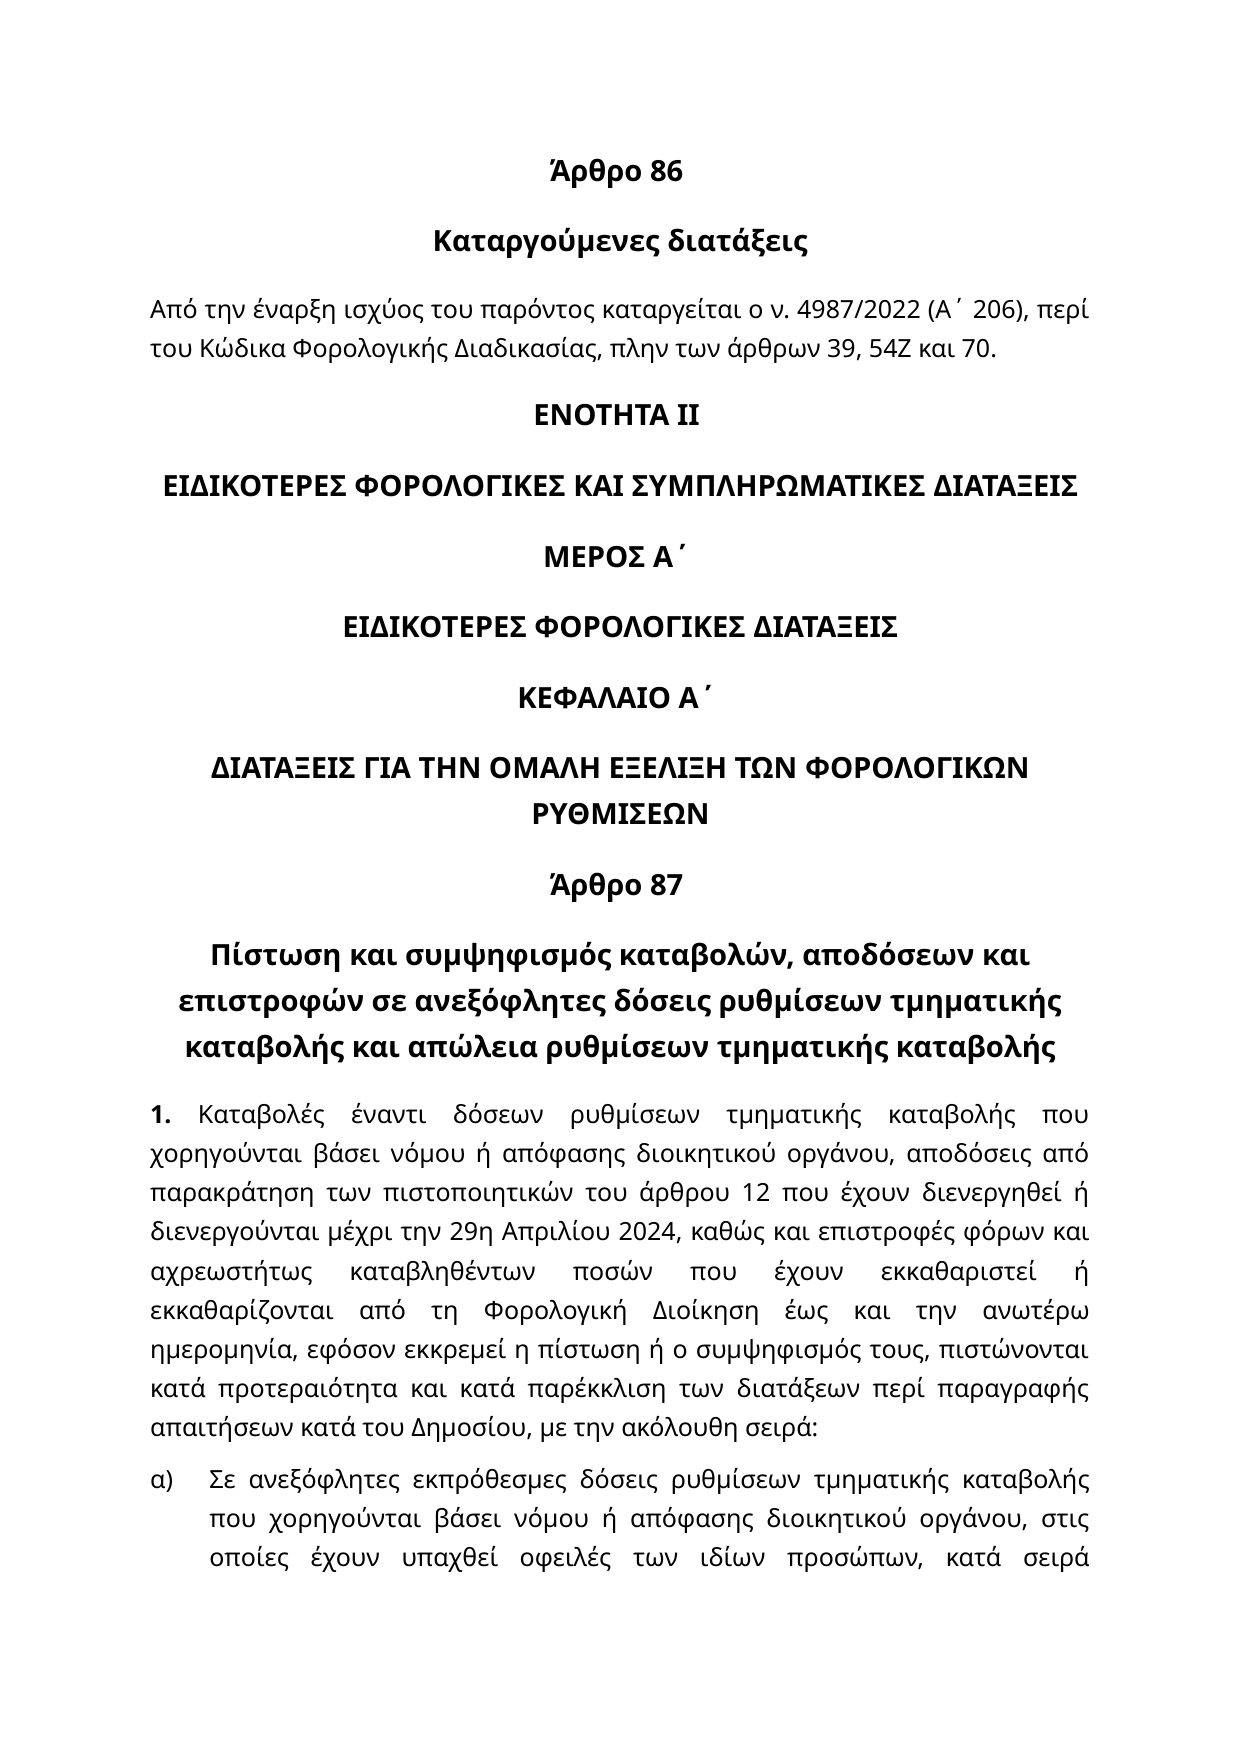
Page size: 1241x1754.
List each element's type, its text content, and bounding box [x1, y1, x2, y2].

subtitle ΚΕΦΑΛΑΙΟ Α΄ [150, 677, 1090, 717]
text 1. Καταβολές έναντι δόσεων ρυθμίσεων τμηματικής καταβολής που χορηγούνται βάσει νόμου ή απόφασης διοικητικού οργάνου, αποδόσεις από παρακράτηση των πιστοποιητικών του άρθρου 12 που έχουν διενεργηθεί ή διενεργούνται μέχρι την 29η Απριλίου 2024, καθώς και επιστροφές φόρων και αχρεωστήτως καταβληθέντων ποσών που έχουν εκκαθαριστεί ή εκκαθαρίζονται από τη Φορολογική Διοίκηση έως και την ανωτέρω ημερομηνία, εφόσον εκκρεμεί η πίστωση ή ο συμψηφισμός τους, πιστώνονται κατά προτεραιότητα και κατά παρέκκλιση των διατάξεων περί παραγραφής απαιτήσεων κατά του Δημοσίου, με την ακόλουθη σειρά: [150, 1096, 1090, 1444]
subtitle Καταργούμενες διατάξεις [150, 221, 1090, 260]
subtitle ΕΙΔΙΚΟΤΕΡΕΣ ΦΟΡΟΛΟΓΙΚΕΣ ΚΑΙ ΣΥΜΠΛΗΡΩΜΑΤΙΚΕΣ ΔΙΑΤΑΞΕΙΣ [150, 465, 1090, 505]
text Από την έναρξη ισχύος του παρόντος καταργείται ο ν. 4987/2022 (Α΄ 206), περί του Κώδικα Φορολογικής Διαδικασίας, πλην των άρθρων 39, 54Ζ και 70. [150, 291, 1090, 364]
subtitle ΔΙΑΤΑΞΕΙΣ ΓΙΑ ΤΗΝ ΟΜΑΛΗ ΕΞΕΛΙΞΗ ΤΩΝ ΦΟΡΟΛΟΓΙΚΩΝ ΡΥΘΜΙΣΕΩΝ [150, 748, 1090, 833]
subtitle ΜΕΡΟΣ Α΄ [150, 536, 1090, 576]
subtitle ΕΙΔΙΚΟΤΕΡΕΣ ΦΟΡΟΛΟΓΙΚΕΣ ΔΙΑΤΑΞΕΙΣ [150, 606, 1090, 646]
subtitle ΕΝΟΤΗΤΑ ΙΙ [150, 394, 1090, 434]
subtitle Άρθρο 87 [150, 864, 1090, 904]
subtitle Πίστωση και συμψηφισμός καταβολών, αποδόσεων και επιστροφών σε ανεξόφλητες δόσεις ρυθμίσεων τμηματικής καταβολής και απώλεια ρυθμίσεων τμηματικής καταβολής [150, 934, 1090, 1066]
subtitle Άρθρο 86 [150, 150, 1090, 190]
list α) Σε ανεξόφλητες εκπρόθεσμες δόσεις ρυθμίσεων τμηματικής καταβολής που χορηγούνται βάσει νόμου ή απόφασης διοικητικού οργάνου, στις οποίες έχουν υπαχθεί οφειλές των ιδίων προσώπων, κατά σειρά [150, 1461, 1090, 1574]
